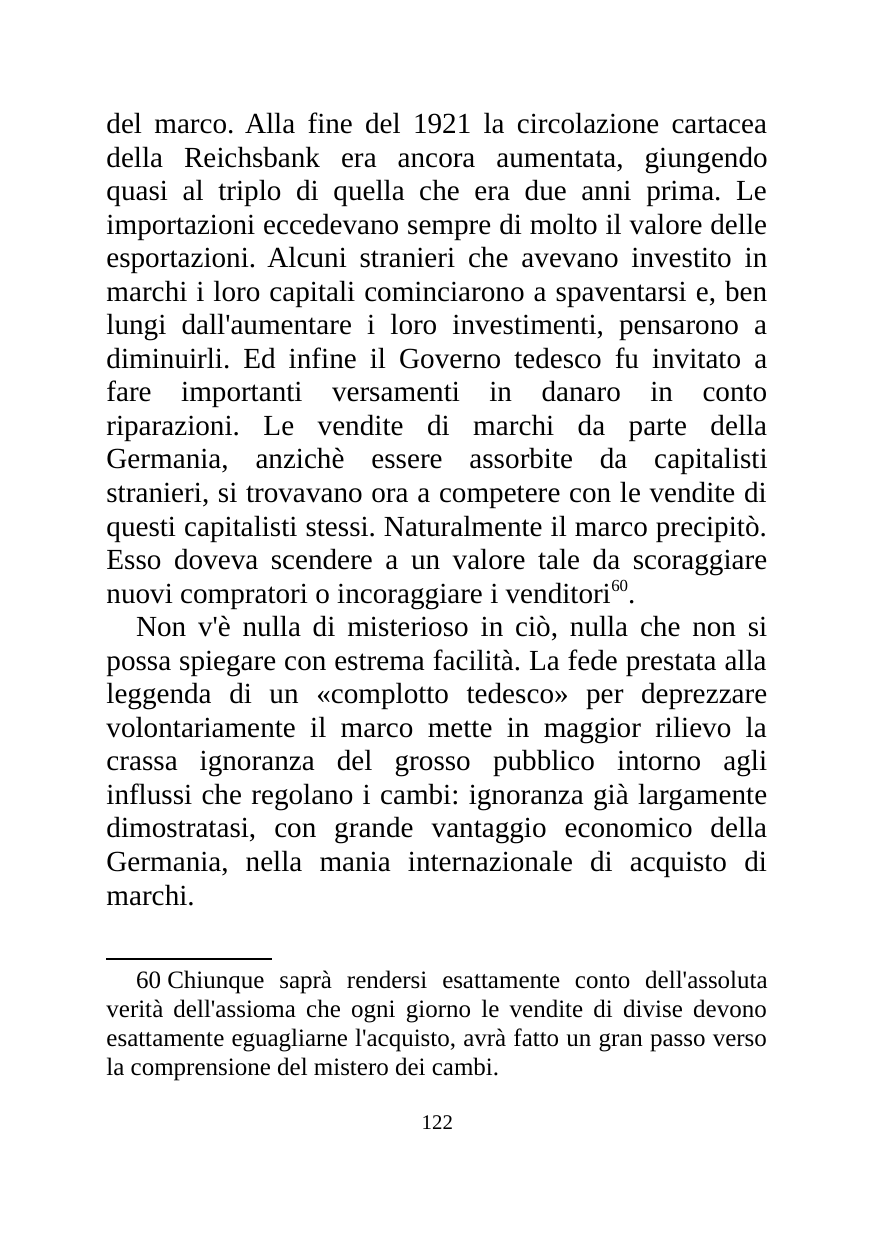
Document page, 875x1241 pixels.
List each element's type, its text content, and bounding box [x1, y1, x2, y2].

text del marco. Alla fine del 1921 la circolazione cartacea della Reichsbank era ancora aumentata, giungendo quasi al triplo di quella che era due anni prima. Le importazioni eccedevano sempre di molto il valore delle esportazioni. Alcuni stranieri che avevano investito in marchi i loro capitali cominciarono a spaventarsi e, ben lungi dall'aumentare i loro investimenti, pensarono a diminuirli. Ed infine il Governo tedesco fu invitato a fare importanti versamenti in danaro in conto riparazioni. Le vendite di marchi da parte della Germania, anzichè essere assorbite da capitalisti stranieri, si trovavano ora a competere con le vendite di questi capitalisti stessi. Naturalmente il marco precipitò. Esso doveva scendere a un valore tale da scoraggiare nuovi compratori o incoraggiare i venditori. [106, 106, 768, 609]
text Non v'è nulla di misterioso in ciò, nulla che non si possa spiegare con estrema facilità. La fede prestata alla leggenda di un «complotto tedesco» per deprezzare volontariamente il marco mette in maggior rilievo la crassa ignoranza del grosso pubblico intorno agli influssi che regolano i cambi: ignoranza già largamente dimostratasi, con grande vantaggio economico della Germania, nella mania internazionale di acquisto di marchi. [106, 609, 768, 911]
text Chiunque saprà rendersi esattamente conto dell'assoluta verità dell'assioma che ogni giorno le vendite di divise devono esattamente eguagliarne l'acquisto, avrà fatto un gran passo verso la comprensione del mistero dei cambi. [106, 965, 768, 1080]
